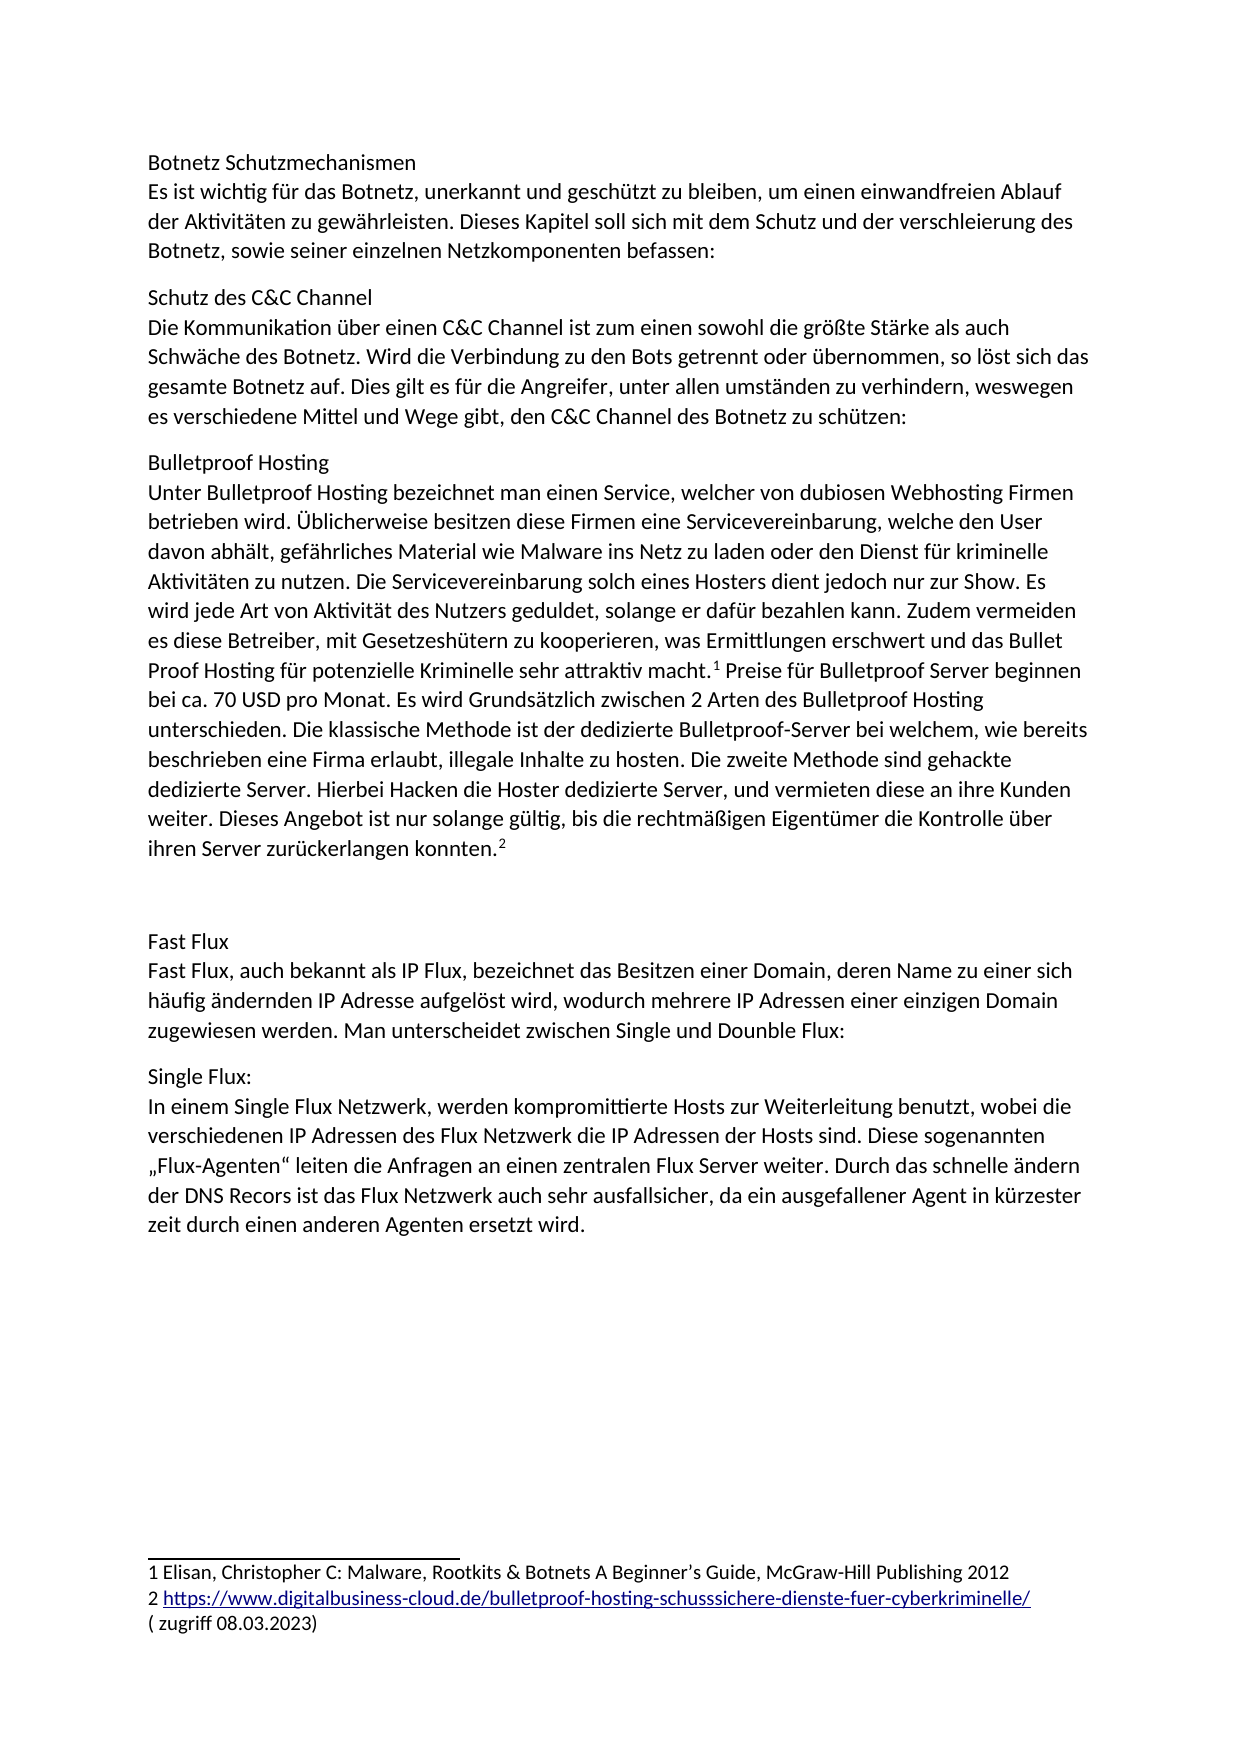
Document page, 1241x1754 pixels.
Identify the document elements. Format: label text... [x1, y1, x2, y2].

text https://www.digitalbusiness-cloud.de/bulletproof-hosting-schusssichere-dienste-fuer-cyberkriminelle/ ( zugriff 08.03.2023) [148, 1585, 1093, 1636]
text Schutz des C&C Channel Die Kommunikation über einen C&C Channel ist zum einen sowohl die größte Stärke als auch Schwäche des Botnetz. Wird die Verbindung zu den Bots getrennt oder übernommen, so löst sich das gesamte Botnetz auf. Dies gilt es für die Angreifer, unter allen umständen zu verhindern, weswegen es verschiedene Mittel und Wege gibt, den C&C Channel des Botnetz zu schützen: [148, 283, 1093, 430]
text Fast Flux Fast Flux, auch bekannt als IP Flux, bezeichnet das Besitzen einer Domain, deren Name zu einer sich häufig ändernden IP Adresse aufgelöst wird, wodurch mehrere IP Adressen einer einzigen Domain zugewiesen werden. Man unterscheidet zwischen Single und Dounble Flux: [148, 927, 1093, 1044]
text Botnetz Schutzmechanismen Es ist wichtig für das Botnetz, unerkannt und geschützt zu bleiben, um einen einwandfreien Ablauf der Aktivitäten zu gewährleisten. Dieses Kapitel soll sich mit dem Schutz und der verschleierung des Botnetz, sowie seiner einzelnen Netzkomponenten befassen: [148, 148, 1093, 265]
text Bulletproof Hosting Unter Bulletproof Hosting bezeichnet man einen Service, welcher von dubiosen Webhosting Firmen betrieben wird. Üblicherweise besitzen diese Firmen eine Servicevereinbarung, welche den User davon abhält, gefährliches Material wie Malware ins Netz zu laden oder den Dienst für kriminelle Aktivitäten zu nutzen. Die Servicevereinbarung solch eines Hosters dient jedoch nur zur Show. Es wird jede Art von Aktivität des Nutzers geduldet, solange er dafür bezahlen kann. Zudem vermeiden es diese Betreiber, mit Gesetzeshütern zu kooperieren, was Ermittlungen erschwert und das Bullet Proof Hosting für potenzielle Kriminelle sehr attraktiv macht. Preise für Bulletproof Server beginnen bei ca. 70 USD pro Monat. Es wird Grundsätzlich zwischen 2 Arten des Bulletproof Hosting unterschieden. Die klassische Methode ist der dedizierte Bulletproof-Server bei welchem, wie bereits beschrieben eine Firma erlaubt, illegale Inhalte zu hosten. Die zweite Methode sind gehackte dedizierte Server. Hierbei Hacken die Hoster dedizierte Server, und vermieten diese an ihre Kunden weiter. Dieses Angebot ist nur solange gültig, bis die rechtmäßigen Eigentümer die Kontrolle über ihren Server zurückerlangen konnten. [148, 448, 1093, 862]
text Single Flux: In einem Single Flux Netzwerk, werden kompromittierte Hosts zur Weiterleitung benutzt, wobei die verschiedenen IP Adressen des Flux Netzwerk die IP Adressen der Hosts sind. Diese sogenannten „Flux-Agenten“ leiten die Anfragen an einen zentralen Flux Server weiter. Durch das schnelle ändern der DNS Recors ist das Flux Netzwerk auch sehr ausfallsicher, da ein ausgefallener Agent in kürzester zeit durch einen anderen Agenten ersetzt wird. [148, 1062, 1093, 1239]
text Elisan, Christopher C: Malware, Rootkits & Botnets A Beginner’s Guide, McGraw-Hill Publishing 2012 [148, 1559, 1093, 1585]
